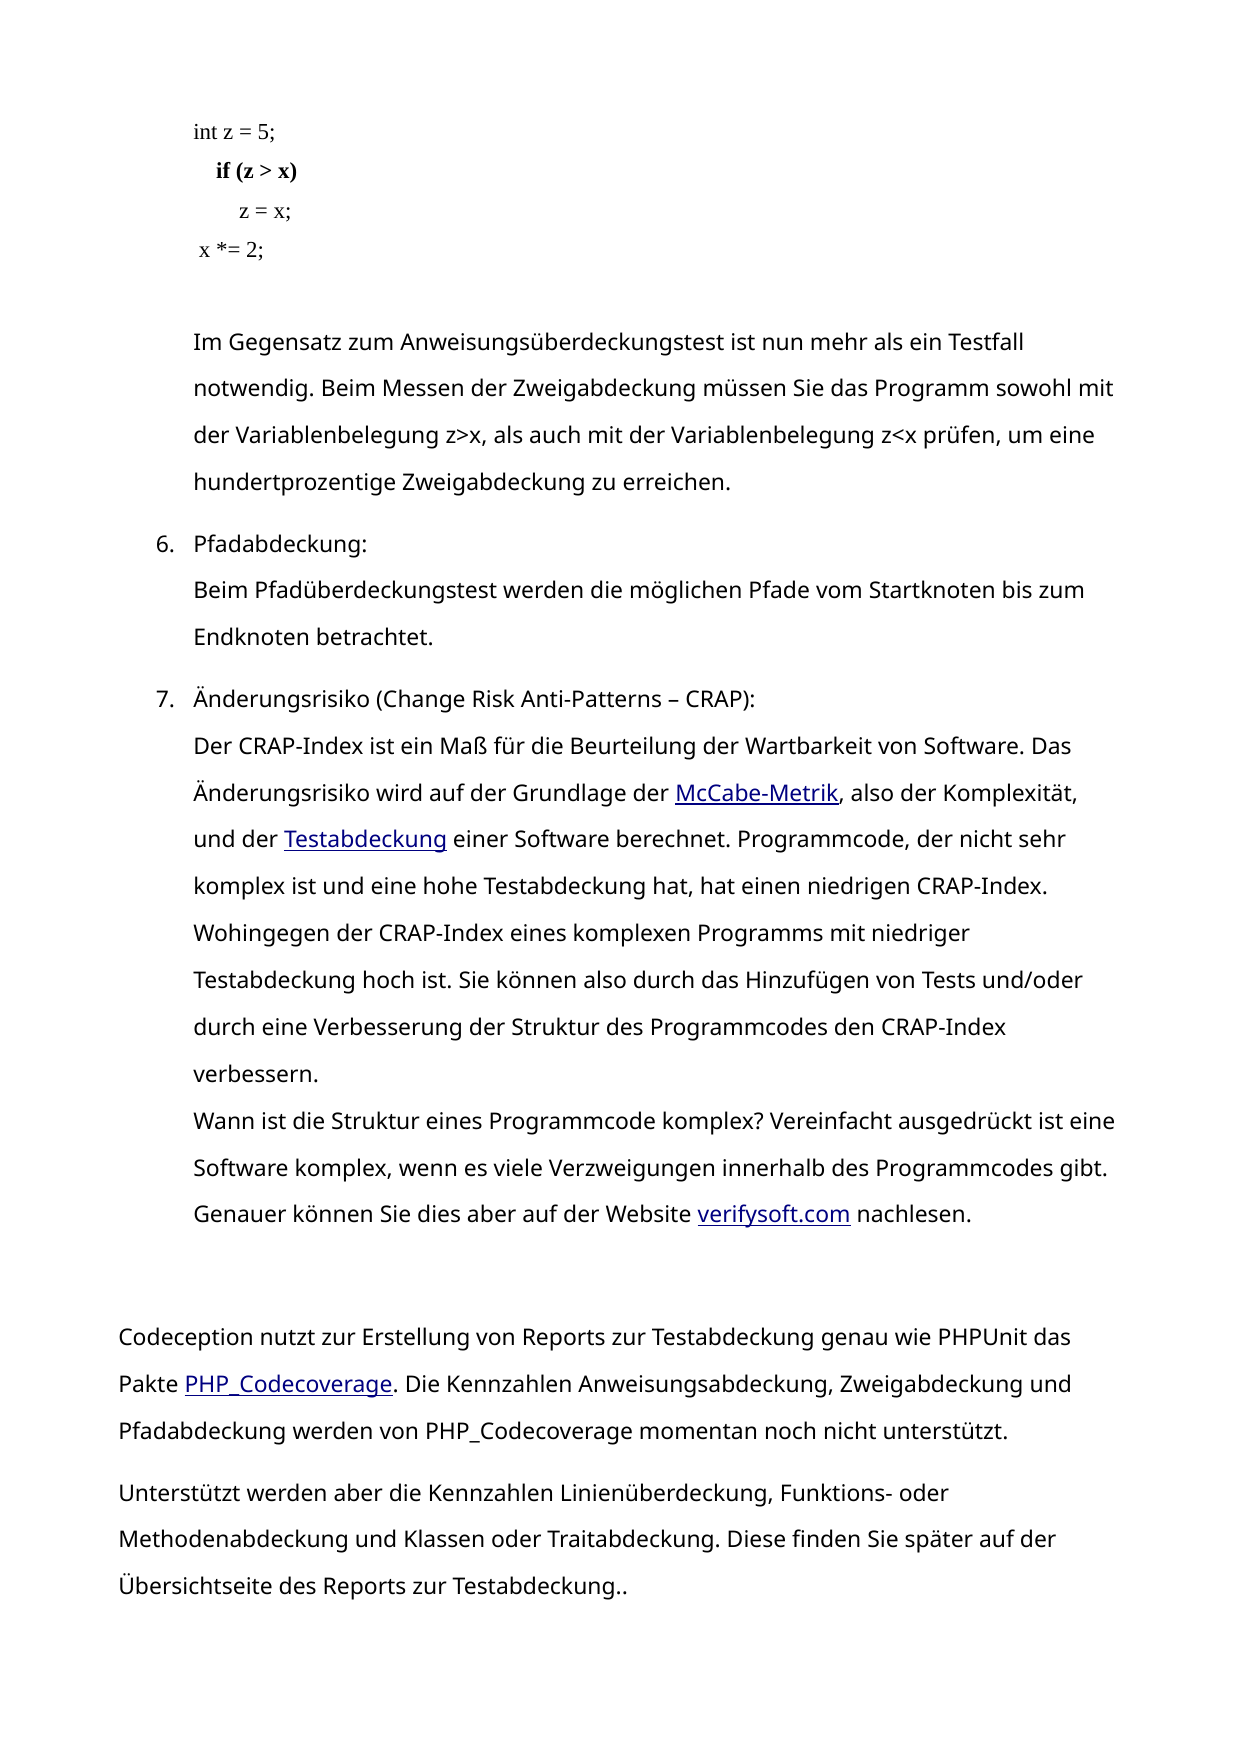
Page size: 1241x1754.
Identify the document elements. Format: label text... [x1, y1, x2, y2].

list Pfadabdeckung: Beim Pfadüberdeckungstest werden die möglichen Pfade vom Startknoten bis zum Endknoten betrachtet. [156, 527, 1122, 652]
list int z = 5; if (z > x) z = x; x *= 2; Im Gegensatz zum Anweisungsüberdeckungstest ist nun mehr als ein Testfall notwendig. Beim Messen der Zweigabdeckung müssen Sie das Programm sowohl mit der Variablenbelegung z>x, als auch mit der Variablenbelegung z<x prüfen, um eine hundertprozentige Zweigabdeckung zu erreichen. [156, 118, 1122, 497]
list Änderungsrisiko (Change Risk Anti-Patterns – CRAP): Der CRAP-Index ist ein Maß für die Beurteilung der Wartbarkeit von Software. Das Änderungsrisiko wird auf der Grundlage der McCabe-Metrik, also der Komplexität, und der Testabdeckung einer Software berechnet. Programmcode, der nicht sehr komplex ist und eine hohe Testabdeckung hat, hat einen niedrigen CRAP-Index. Wohingegen der CRAP-Index eines komplexen Programms mit niedriger Testabdeckung hoch ist. Sie können also durch das Hinzufügen von Tests und/oder durch eine Verbesserung der Struktur des Programmcodes den CRAP-Index verbessern. Wann ist die Struktur eines Programmcode komplex? Vereinfacht ausgedrückt ist eine Software komplex, wenn es viele Verzweigungen innerhalb des Programmcodes gibt. Genauer können Sie dies aber auf der Website verifysoft.com nachlesen. [156, 683, 1122, 1229]
text Codeception nutzt zur Erstellung von Reports zur Testabdeckung genau wie PHPUnit das Pakte PHP_Codecoverage. Die Kennzahlen Anweisungsabdeckung, Zweigabdeckung und Pfadabdeckung werden von PHP_Codecoverage momentan noch nicht unterstützt. [118, 1321, 1122, 1446]
text Unterstützt werden aber die Kennzahlen Linienüberdeckung, Funktions- oder Methodenabdeckung und Klassen oder Traitabdeckung. Diese finden Sie später auf der Übersichtseite des Reports zur Testabdeckung.. [118, 1476, 1122, 1601]
